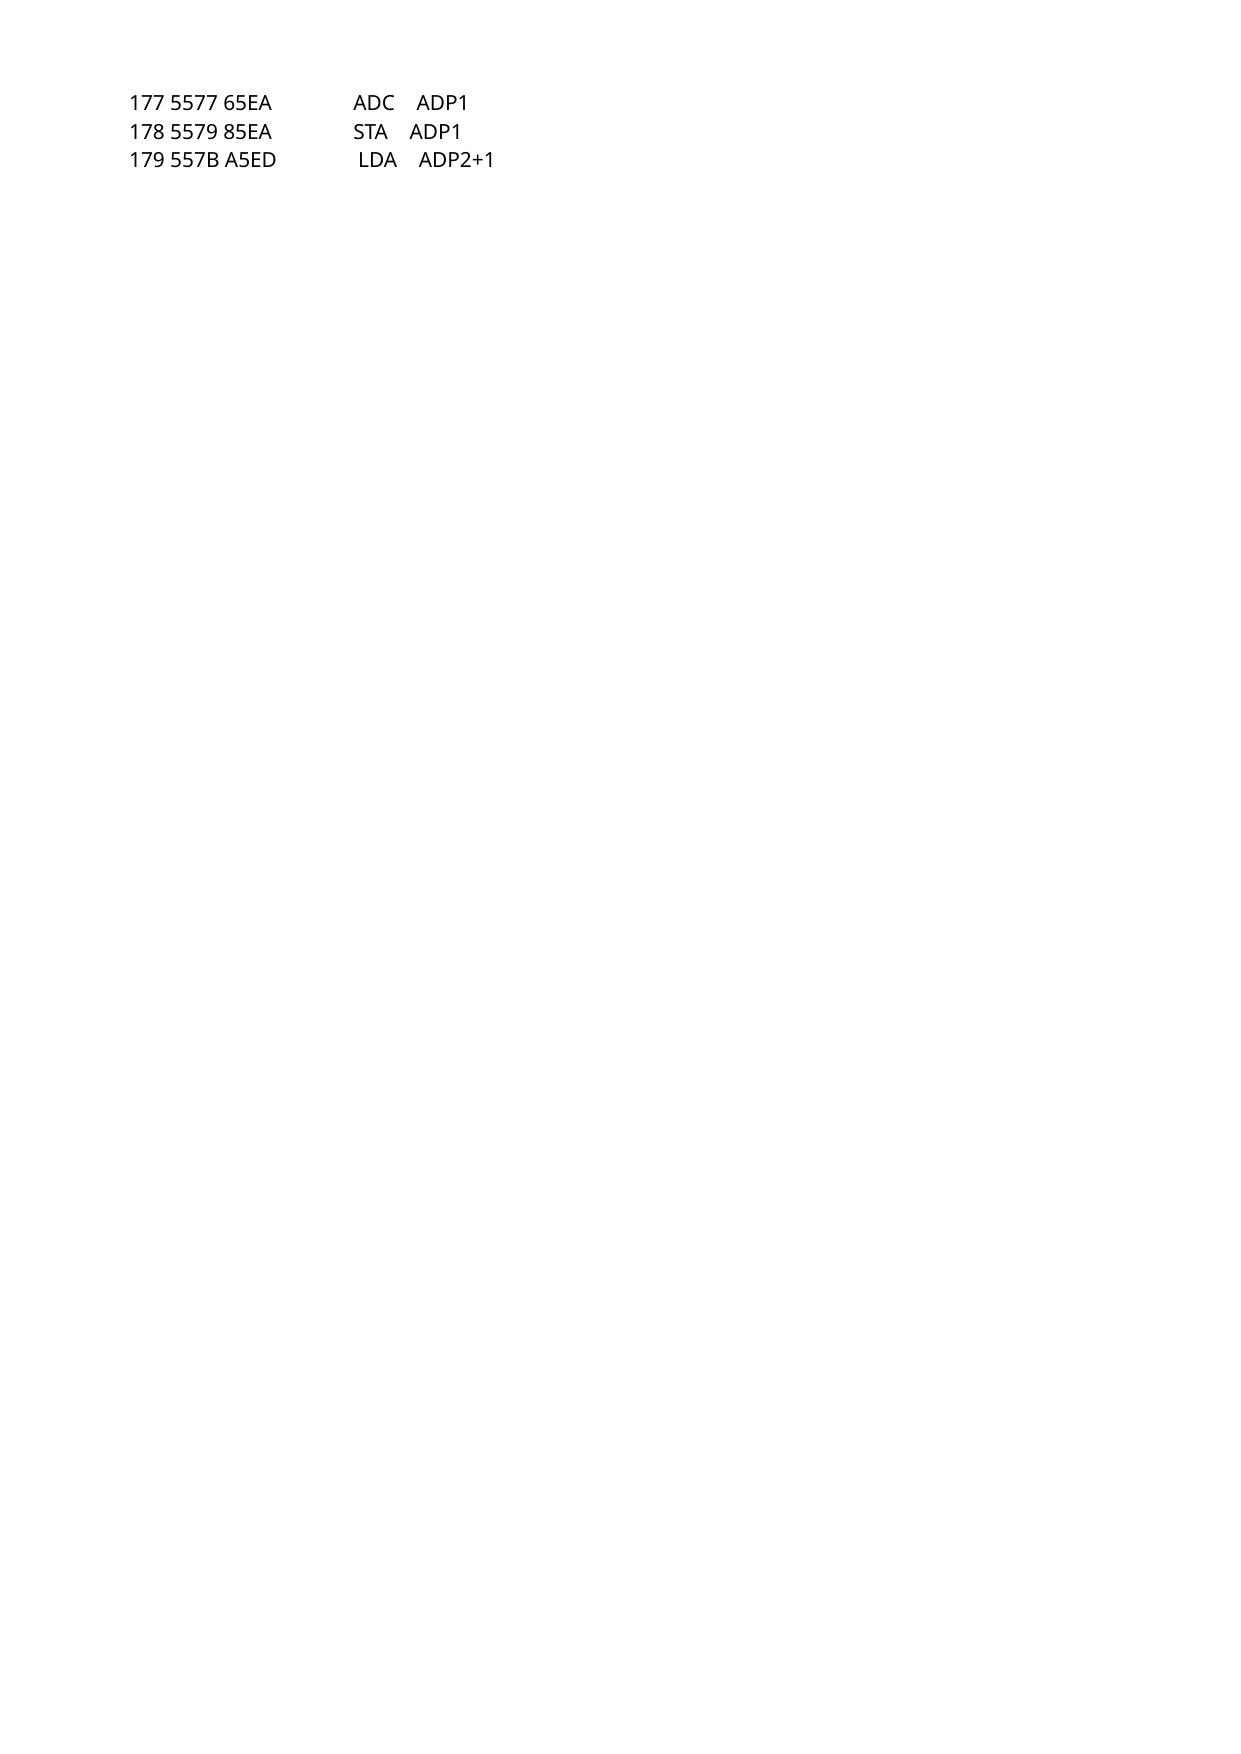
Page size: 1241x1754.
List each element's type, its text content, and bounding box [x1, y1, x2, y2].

text 177 5577 65EA ADC ADP1 [118, 88, 1152, 117]
text 179 557B A5ED LDA ADP2+1 [118, 145, 1152, 174]
text 178 5579 85EA STA ADP1 [118, 117, 1152, 145]
